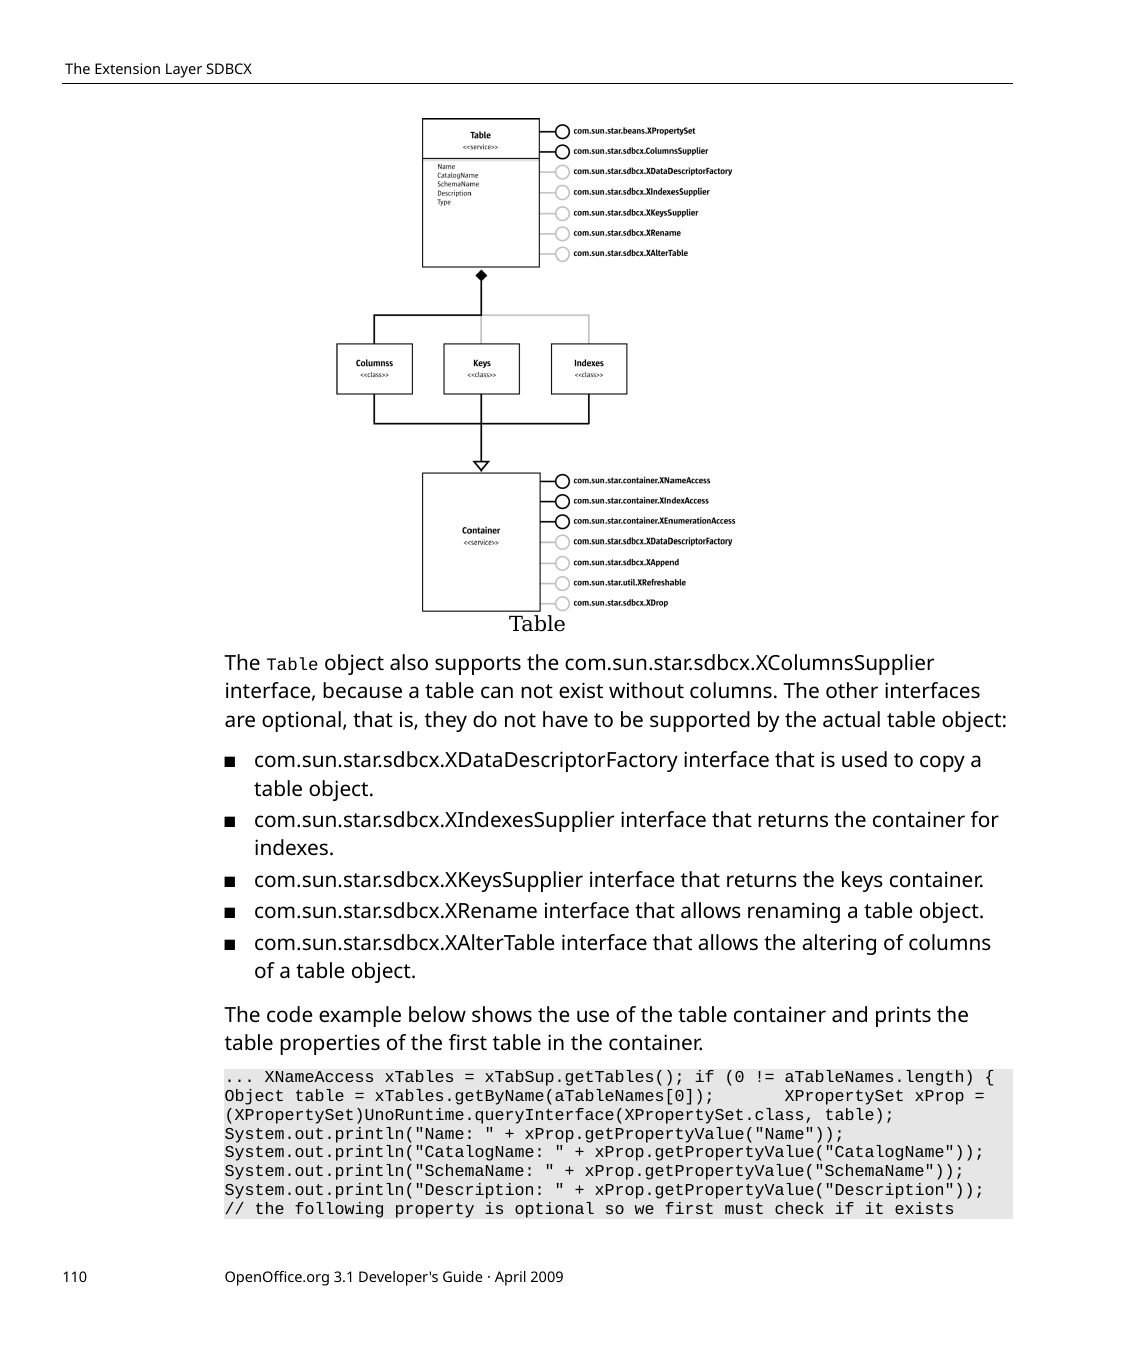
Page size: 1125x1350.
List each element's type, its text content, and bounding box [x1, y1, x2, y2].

text The Table object also supports the com.sun.star.sdbcx.XColumnsSupplier interface, because a table can not exist without columns. The other interfaces are optional, that is, they do not have to be supported by the actual table object: [224, 648, 1013, 733]
picture [336, 118, 739, 612]
list com.sun.star.sdbcx.XKeysSupplier interface that returns the keys container. [224, 865, 1013, 893]
text The code example below shows the use of the table container and prints the table properties of the first table in the container. [224, 1000, 1013, 1057]
list com.sun.star.sdbcx.XAlterTable interface that allows the altering of columns of a table object. [224, 928, 1013, 985]
list com.sun.star.sdbcx.XRename interface that allows renaming a table object. [224, 896, 1013, 925]
list com.sun.star.sdbcx.XDataDescriptorFactory interface that is used to copy a table object. [224, 745, 1013, 802]
text Table [62, 612, 1013, 636]
text ... XNameAccess xTables = xTabSup.getTables(); if (0 != aTableNames.length) { Object table = xTables.getByName(aTableNames[0]); XPropertySet xProp = (XPropertySet)UnoRuntime.queryInterface(XPropertySet.class, table); System.out.println("Name: " + xProp.getPropertyValue("Name")); System.out.println("CatalogName: " + xProp.getPropertyValue("CatalogName")); System.out.println("SchemaName: " + xProp.getPropertyValue("SchemaName")); System.out.println("Description: " + xProp.getPropertyValue("Description")); // the following property is optional so we first must check if it exists [224, 1069, 1013, 1219]
list com.sun.star.sdbcx.XIndexesSupplier interface that returns the container for indexes. [224, 805, 1013, 862]
